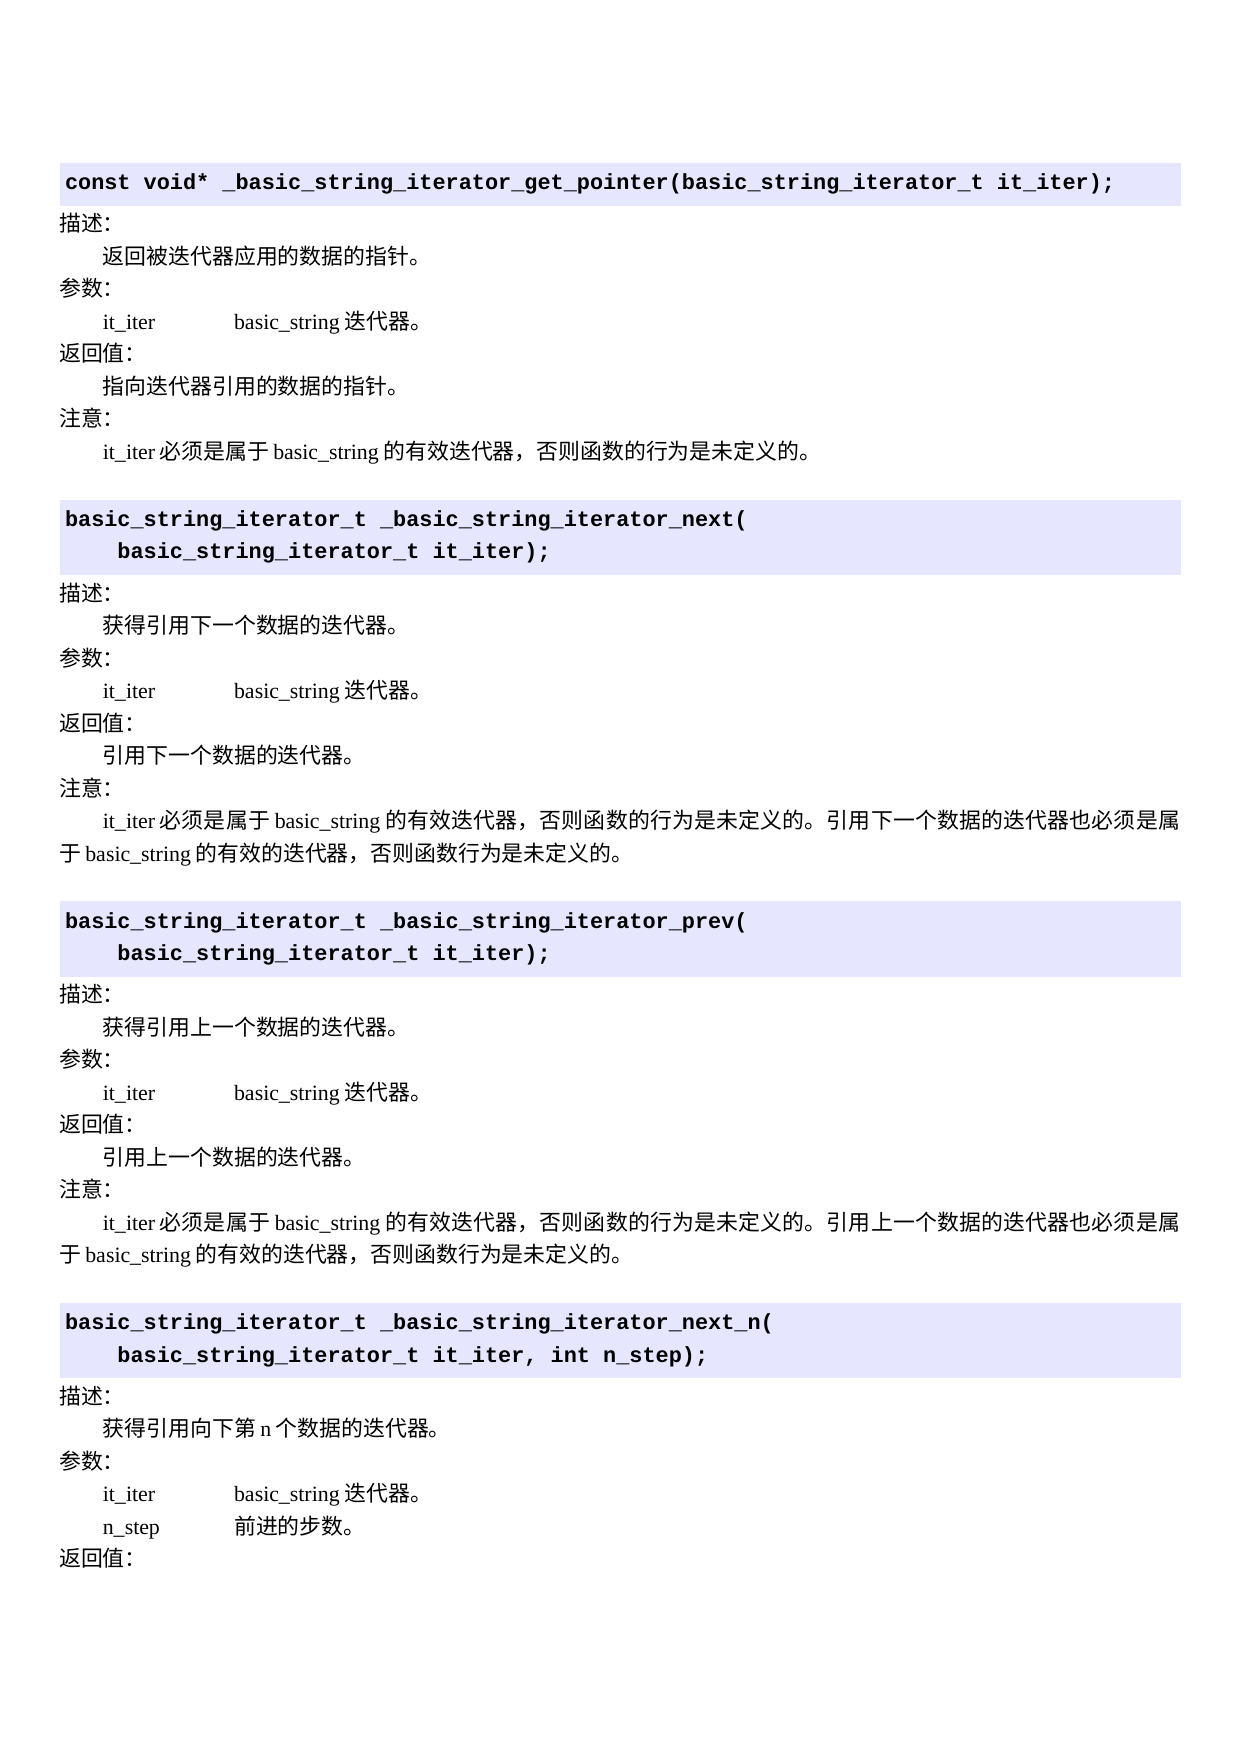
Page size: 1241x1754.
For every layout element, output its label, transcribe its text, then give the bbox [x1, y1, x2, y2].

text 描述： [59, 1380, 1181, 1411]
text 获得引用下一个数据的迭代器。 [59, 608, 1181, 640]
text 参数： [59, 271, 1181, 303]
text it_iter basic_string迭代器。 [59, 1476, 1181, 1508]
text 描述： [59, 207, 1181, 238]
text it_iter basic_string迭代器。 [59, 673, 1181, 705]
text 获得引用上一个数据的迭代器。 [59, 1009, 1181, 1042]
text 注意： [59, 1172, 1181, 1204]
text 引用下一个数据的迭代器。 [59, 738, 1181, 770]
text 返回值： [59, 336, 1181, 368]
text it_iter basic_string迭代器。 [59, 1074, 1181, 1107]
text 指向迭代器引用的数据的指针。 [59, 368, 1181, 401]
text 描述： [59, 576, 1181, 608]
text it_iter必须是属于basic_string的有效迭代器，否则函数的行为是未定义的。引用上一个数据的迭代器也必须是属于basic_string的有效的迭代器，否则函数行为是未定义的。 [59, 1204, 1181, 1269]
text 引用上一个数据的迭代器。 [59, 1139, 1181, 1172]
text 返回值： [59, 705, 1181, 738]
text 获得引用向下第n个数据的迭代器。 [59, 1411, 1181, 1443]
text 参数： [59, 1443, 1181, 1476]
text it_iter必须是属于basic_string的有效迭代器，否则函数的行为是未定义的。引用下一个数据的迭代器也必须是属于basic_string的有效的迭代器，否则函数行为是未定义的。 [59, 803, 1181, 868]
text n_step 前进的步数。 [59, 1508, 1181, 1541]
text 返回值： [59, 1107, 1181, 1139]
text 返回值： [59, 1541, 1181, 1573]
text 参数： [59, 1042, 1181, 1074]
text 描述： [59, 978, 1181, 1009]
text 参数： [59, 640, 1181, 673]
text 注意： [59, 401, 1181, 433]
table_header const void* _basic_string_iterator_get_pointer(basic_string_iterator_t it_iter); [60, 163, 1181, 206]
text 返回被迭代器应用的数据的指针。 [59, 238, 1181, 271]
text it_iter必须是属于basic_string的有效迭代器，否则函数的行为是未定义的。 [59, 433, 1181, 466]
table_header basic_string_iterator_t _basic_string_iterator_next( basic_string_iterator_t it_iter); [60, 500, 1181, 575]
table_header basic_string_iterator_t _basic_string_iterator_prev( basic_string_iterator_t it_iter); [60, 901, 1181, 977]
text 注意： [59, 770, 1181, 803]
table_header basic_string_iterator_t _basic_string_iterator_next_n( basic_string_iterator_t it_iter, int n_step); [60, 1303, 1181, 1378]
text it_iter basic_string迭代器。 [59, 303, 1181, 336]
